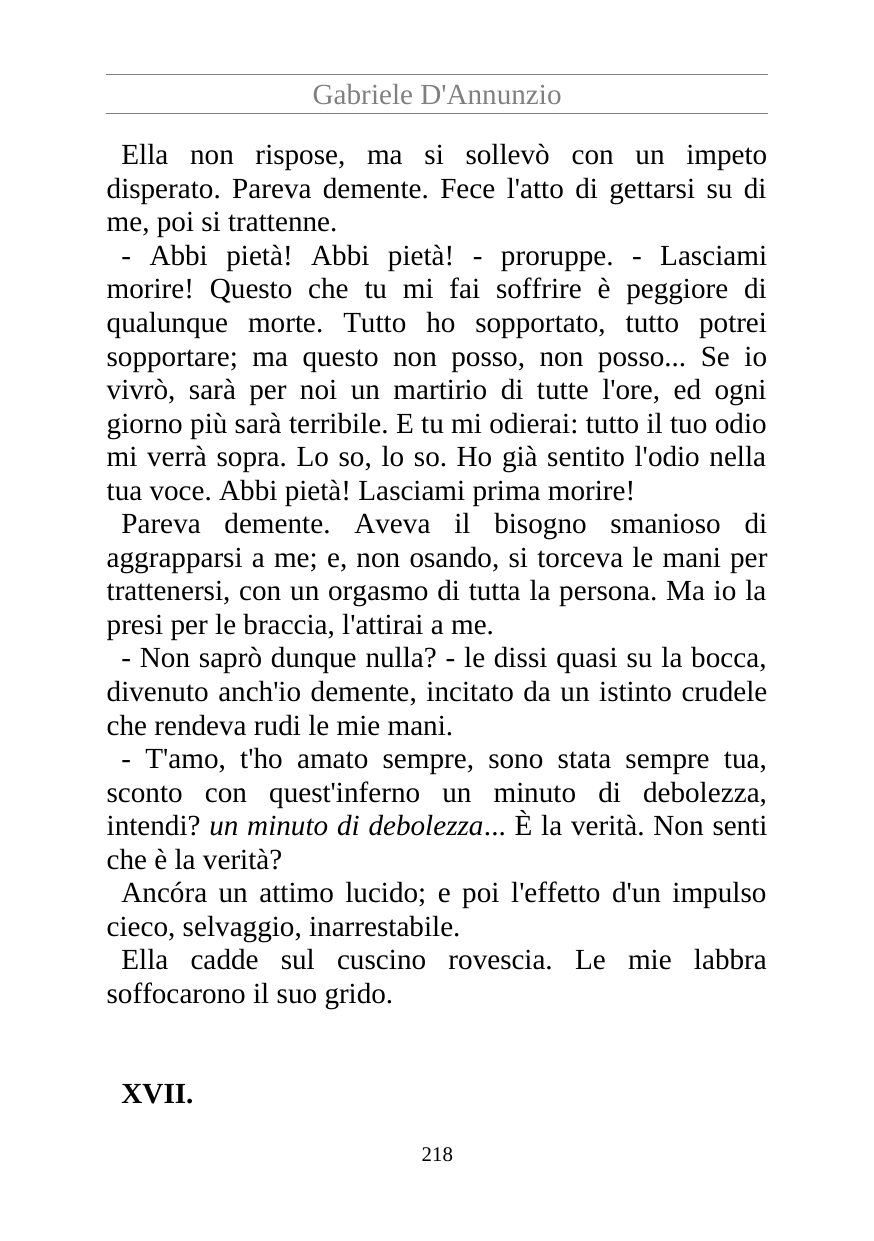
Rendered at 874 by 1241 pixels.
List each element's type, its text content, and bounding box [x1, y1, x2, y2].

text Ella cadde sul cuscino rovescia. Le mie labbra soffocarono il suo grido. [106, 942, 768, 1009]
text Pareva demente. Aveva il bisogno smanioso di aggrapparsi a me; e, non osando, si torceva le mani per trattenersi, con un orgasmo di tutta la persona. Ma io la presi per le braccia, l'attirai a me. [106, 506, 768, 641]
text - T'amo, t'ho amato sempre, sono stata sempre tua, sconto con quest'inferno un minuto di debolezza, intendi? un minuto di debolezza... È la verità. Non senti che è la verità? [106, 741, 768, 875]
text Ella non rispose, ma si sollevò con un impeto disperato. Pareva demente. Fece l'atto di gettarsi su di me, poi si trattenne. [106, 137, 768, 238]
text - Non saprò dunque nulla? - le dissi quasi su la bocca, divenuto anch'io demente, incitato da un istinto crudele che rendeva rudi le mie mani. [106, 641, 768, 741]
text Ancóra un attimo lucido; e poi l'effetto d'un impulso cieco, selvaggio, inarrestabile. [106, 875, 768, 942]
text - Abbi pietà! Abbi pietà! - proruppe. - Lasciami morire! Questo che tu mi fai soffrire è peggiore di qualunque morte. Tutto ho sopportato, tutto potrei sopportare; ma questo non posso, non posso... Se io vivrò, sarà per noi un martirio di tutte l'ore, ed ogni giorno più sarà terribile. E tu mi odierai: tutto il tuo odio mi verrà sopra. Lo so, lo so. Ho già sentito l'odio nella tua voce. Abbi pietà! Lasciami prima morire! [106, 238, 768, 506]
text XVII. [106, 1077, 768, 1110]
